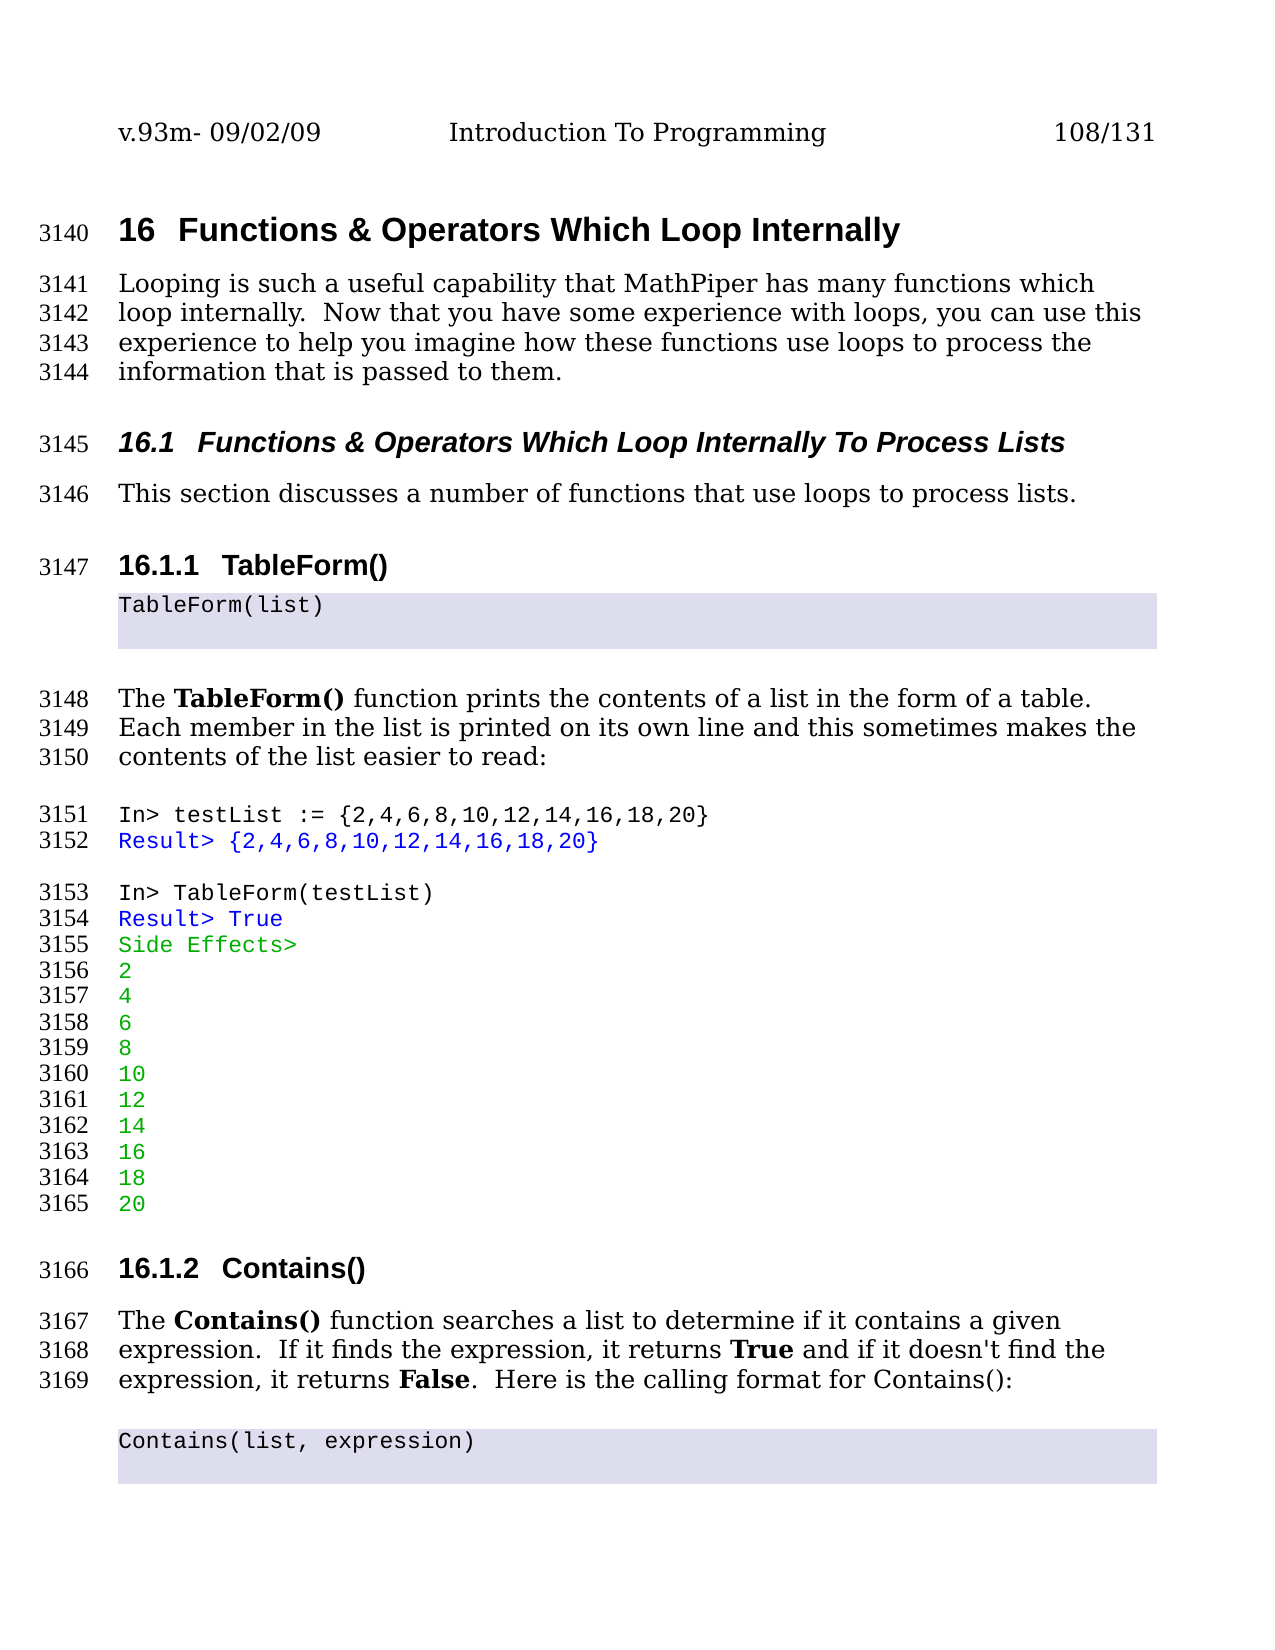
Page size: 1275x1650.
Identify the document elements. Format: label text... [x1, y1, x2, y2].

text Result> True [118, 907, 1157, 933]
text 2 [118, 959, 1157, 985]
text 20 [118, 1192, 1157, 1218]
text 16 [118, 1141, 1157, 1166]
text 6 [118, 1011, 1157, 1037]
subtitle Functions & Operators Which Loop Internally [118, 210, 1157, 248]
table_header Contains(list, expression) [118, 1429, 1157, 1484]
subtitle Contains() [118, 1251, 1157, 1285]
subtitle TableForm() [118, 548, 1157, 581]
text 14 [118, 1114, 1157, 1141]
text 12 [118, 1089, 1157, 1114]
text In> TableForm(testList) [118, 881, 1157, 907]
text Looping is such a useful capability that MathPiper has many functions which loop internally. Now that you have some experience with loops, you can use this experience to help you imagine how these functions use loops to process the information that is passed to them. [118, 269, 1157, 386]
text Result> {2,4,6,8,10,12,14,16,18,20} [118, 829, 1157, 855]
text Side Effects> [118, 933, 1157, 959]
text The TableForm() function prints the contents of a list in the form of a table. Each member in the list is printed on its own line and this sometimes makes the contents of the list easier to read: [118, 684, 1157, 771]
text 4 [118, 985, 1157, 1011]
text 10 [118, 1063, 1157, 1089]
text 8 [118, 1037, 1157, 1063]
text In> testList := {2,4,6,8,10,12,14,16,18,20} [118, 803, 1157, 829]
text The Contains() function searches a list to determine if it contains a given expression. If it finds the expression, it returns True and if it doesn't find the expression, it returns False. Here is the calling format for Contains(): [118, 1306, 1157, 1394]
subtitle Functions & Operators Which Loop Internally To Process Lists [118, 425, 1157, 459]
text 18 [118, 1166, 1157, 1192]
table_header TableForm(list) [118, 593, 1157, 649]
text This section discusses a number of functions that use loops to process lists. [118, 479, 1157, 509]
